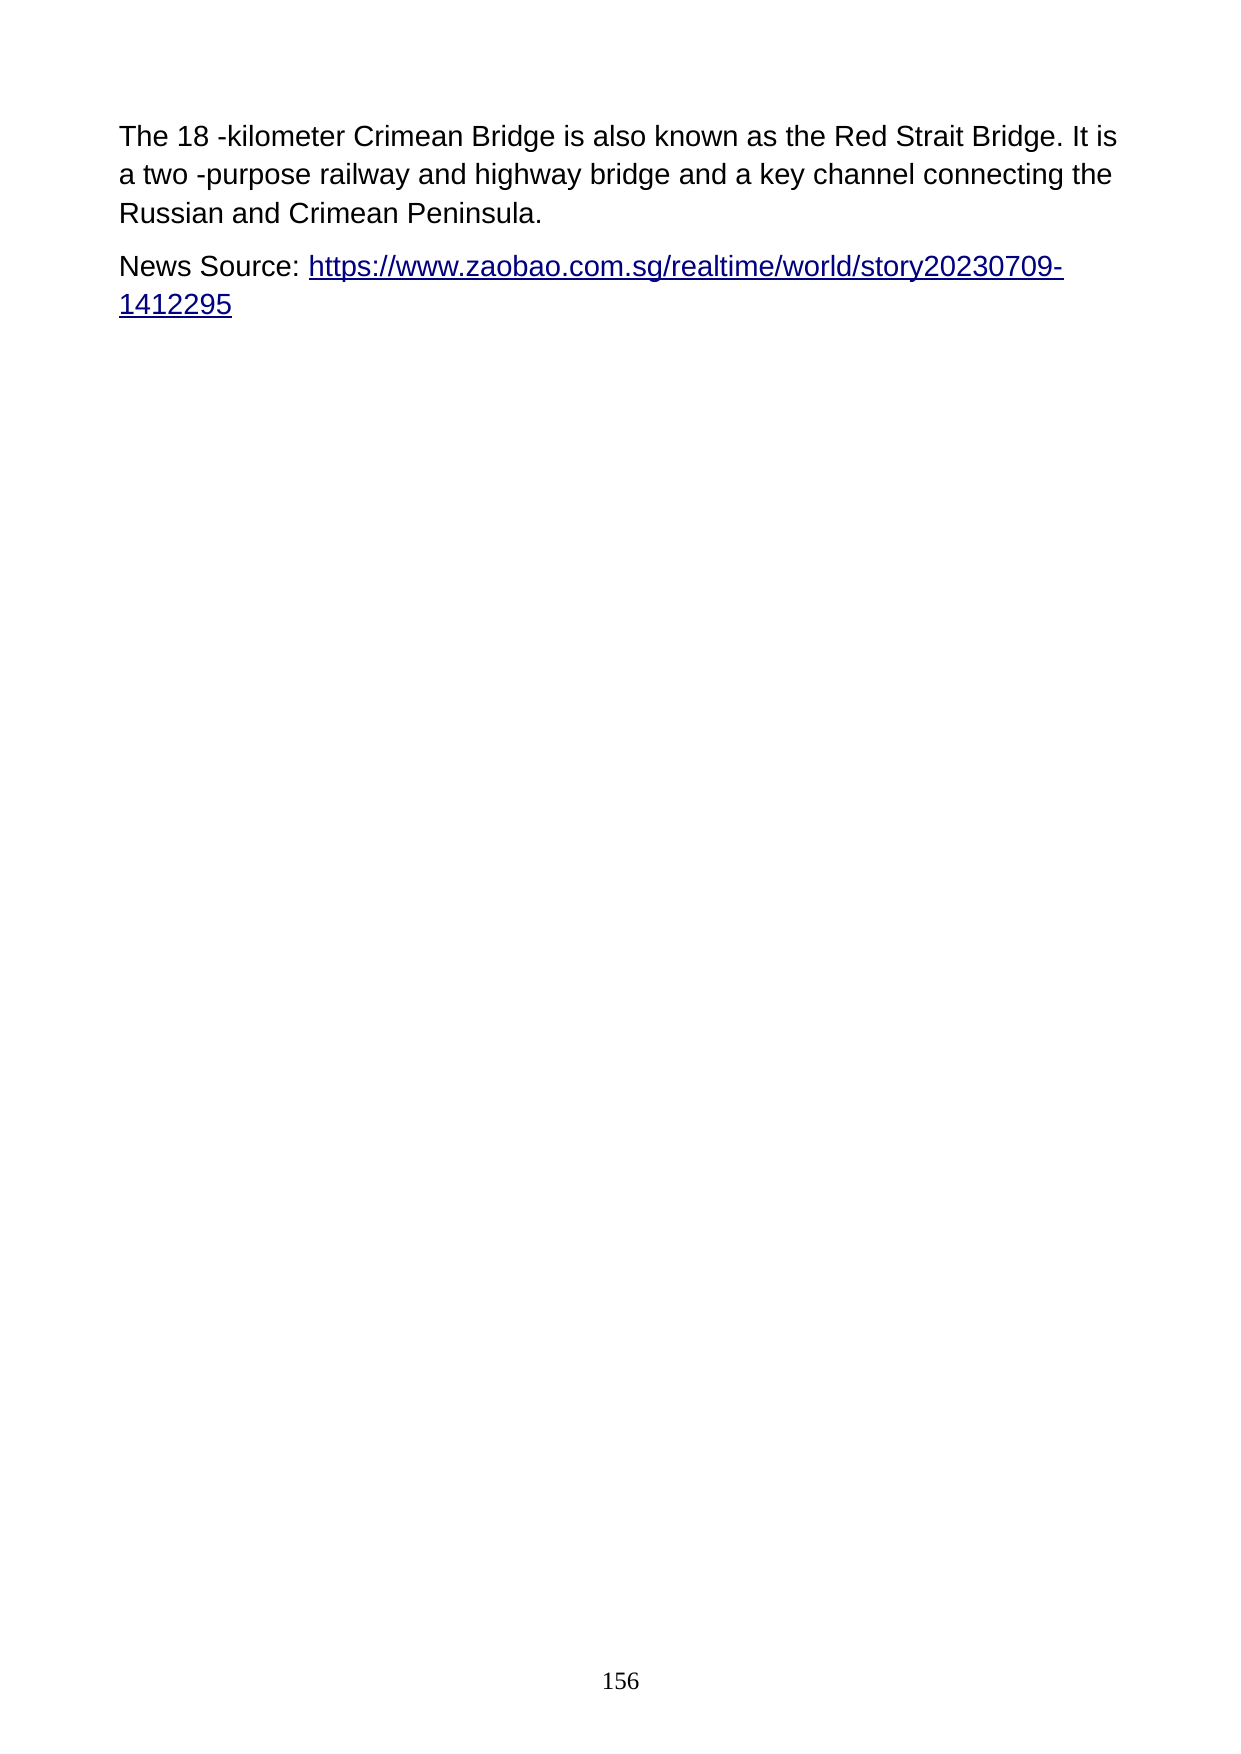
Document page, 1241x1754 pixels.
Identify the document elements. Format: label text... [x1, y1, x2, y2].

text News Source: https://www.zaobao.com.sg/realtime/world/story20230709-1412295 [118, 249, 1122, 321]
text The 18 -kilometer Crimean Bridge is also known as the Red Strait Bridge. It is a two -purpose railway and highway bridge and a key channel connecting the Russian and Crimean Peninsula. [118, 118, 1122, 229]
